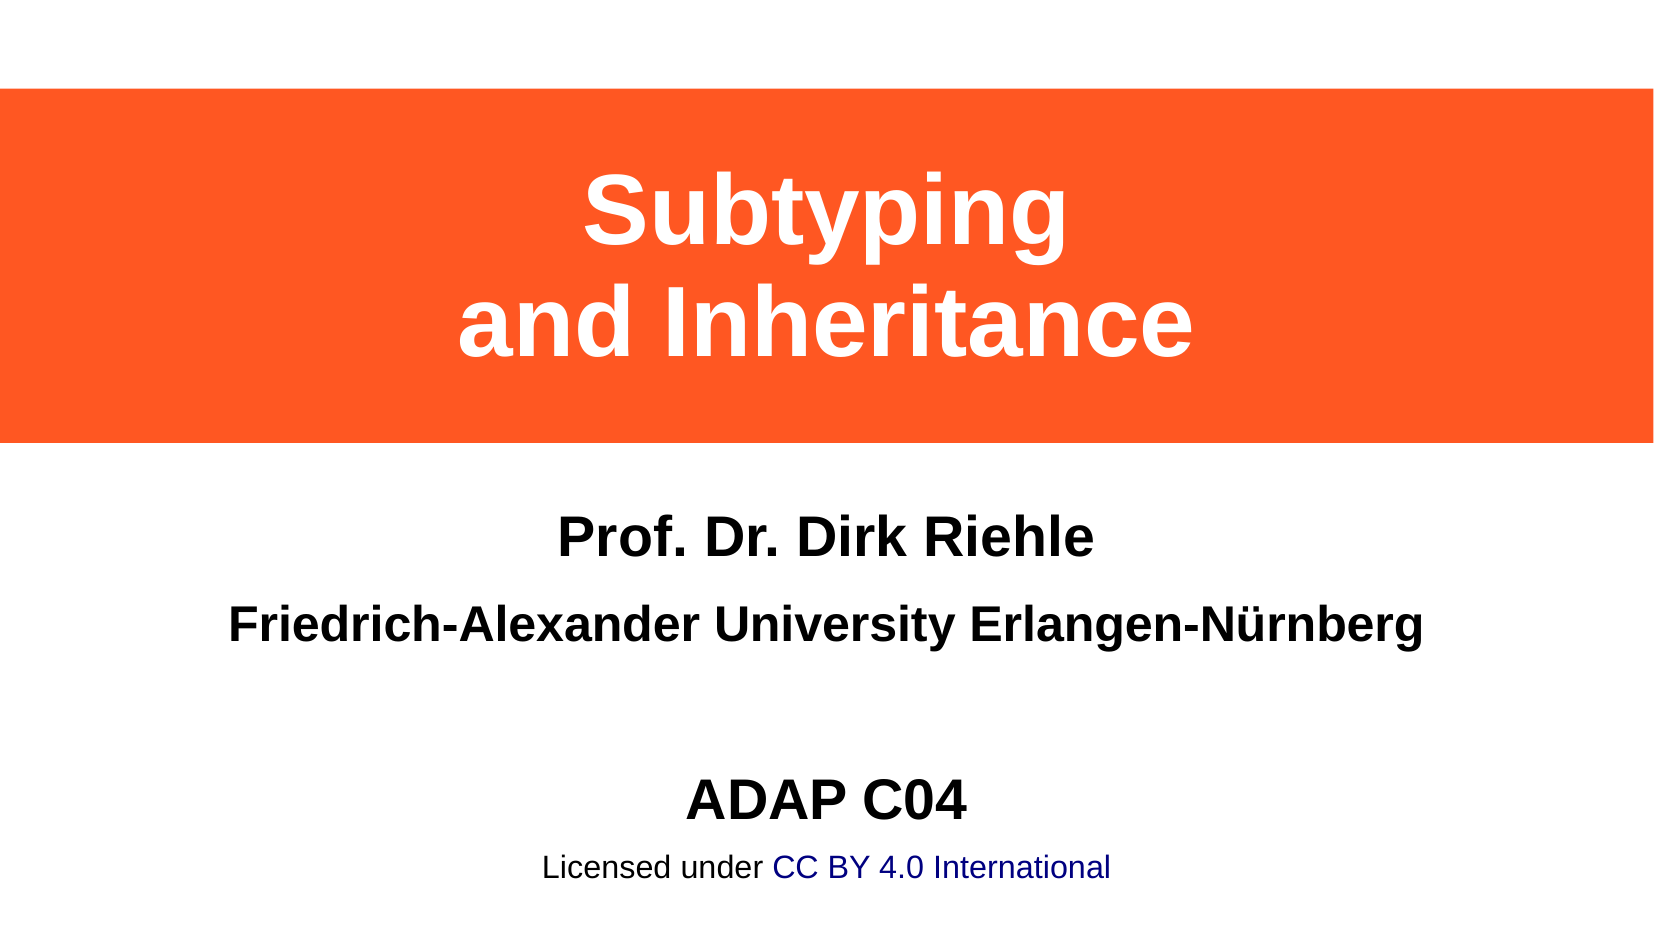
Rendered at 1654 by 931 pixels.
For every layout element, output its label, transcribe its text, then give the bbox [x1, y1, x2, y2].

subtitle Prof. Dr. Dirk Riehle Friedrich-Alexander University Erlangen-Nürnberg ADAP C04 Licensed under CC BY 4.0 International [29, 472, 1625, 886]
title Subtyping and Inheritance [0, 88, 1654, 443]
